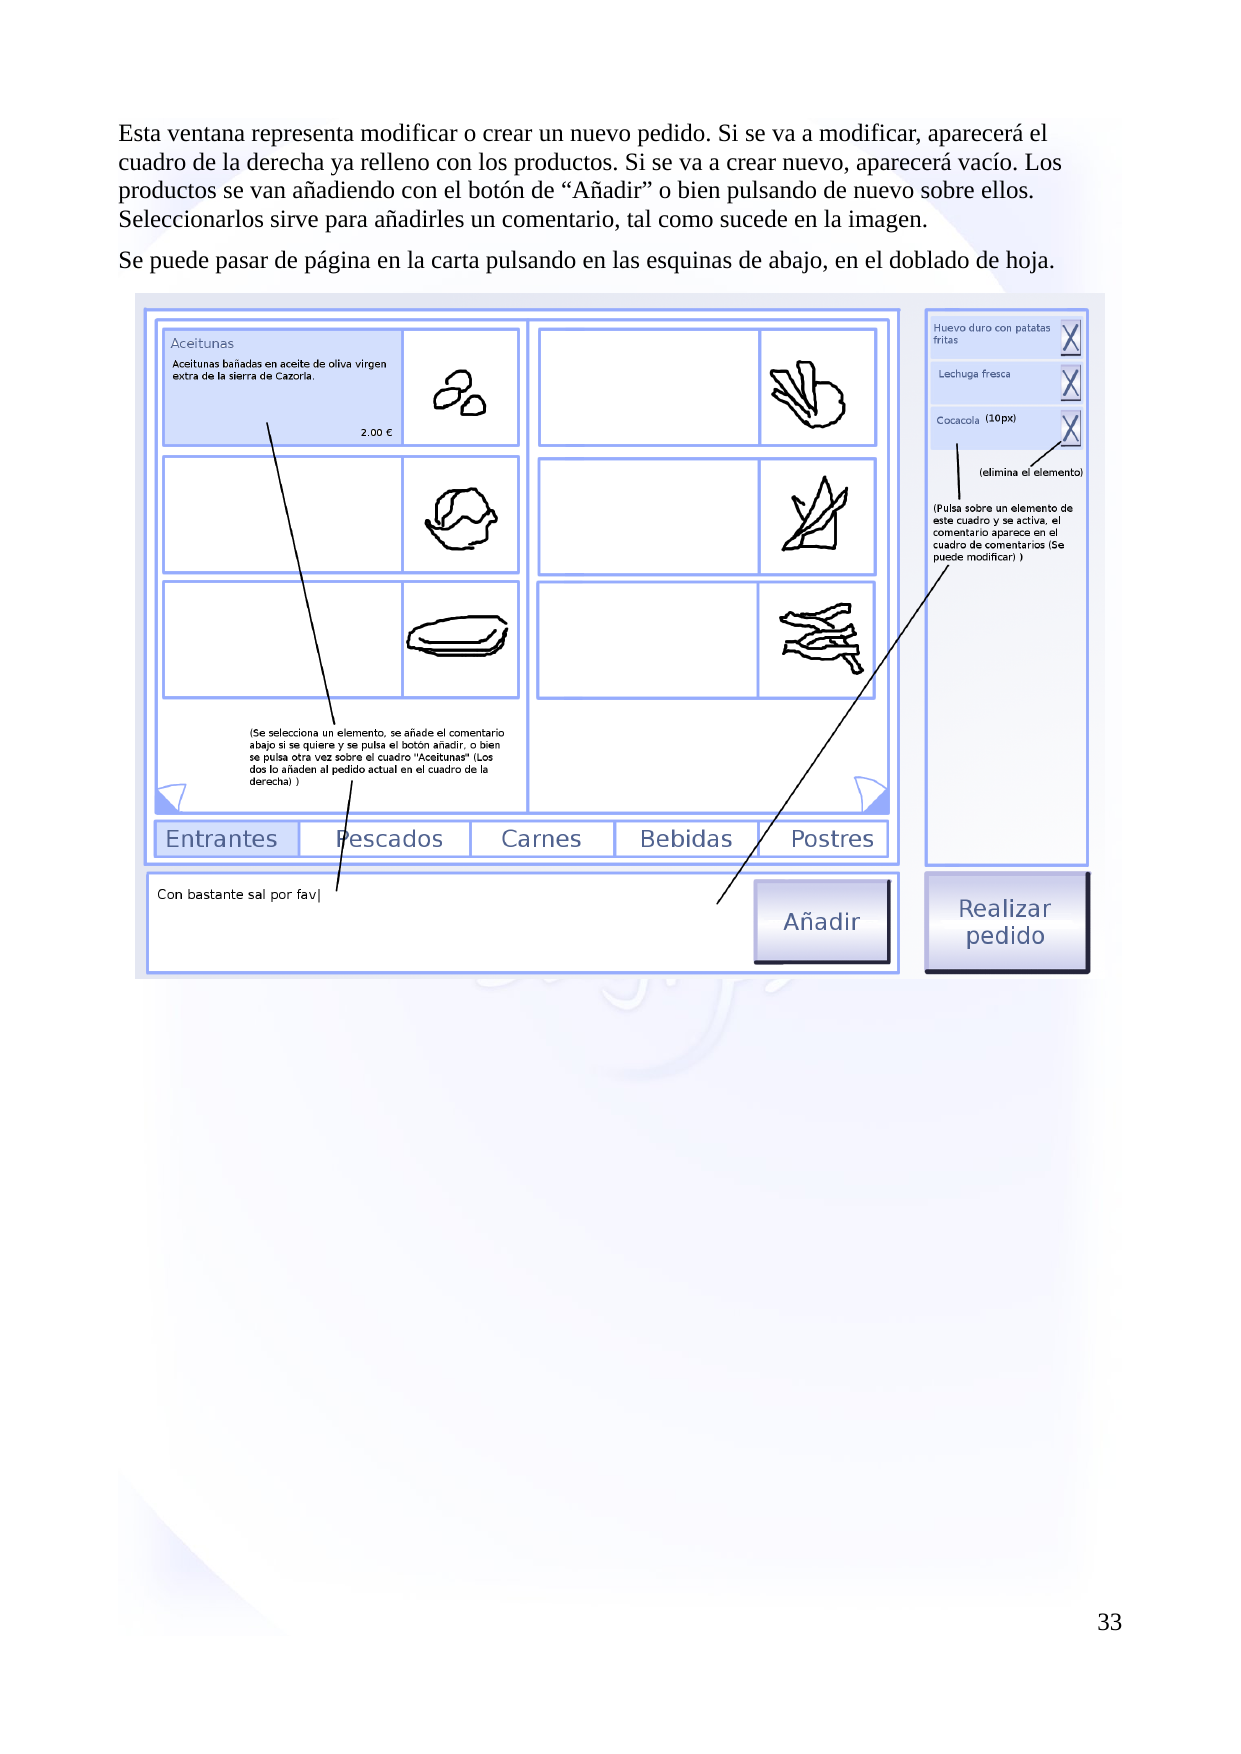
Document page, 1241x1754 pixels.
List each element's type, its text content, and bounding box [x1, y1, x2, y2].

text Se puede pasar de página en la carta pulsando en las esquinas de abajo, en el doblado de hoja. [118, 246, 1122, 274]
picture [118, 233, 1122, 246]
picture [118, 274, 1122, 1636]
text Esta ventana representa modificar o crear un nuevo pedido. Si se va a modificar, aparecerá el cuadro de la derecha ya relleno con los productos. Si se va a crear nuevo, aparecerá vacío. Los productos se van añadiendo con el botón de “Añadir” o bien pulsando de nuevo sobre ellos. Seleccionarlos sirve para añadirles un comentario, tal como sucede en la imagen. [118, 118, 1122, 233]
